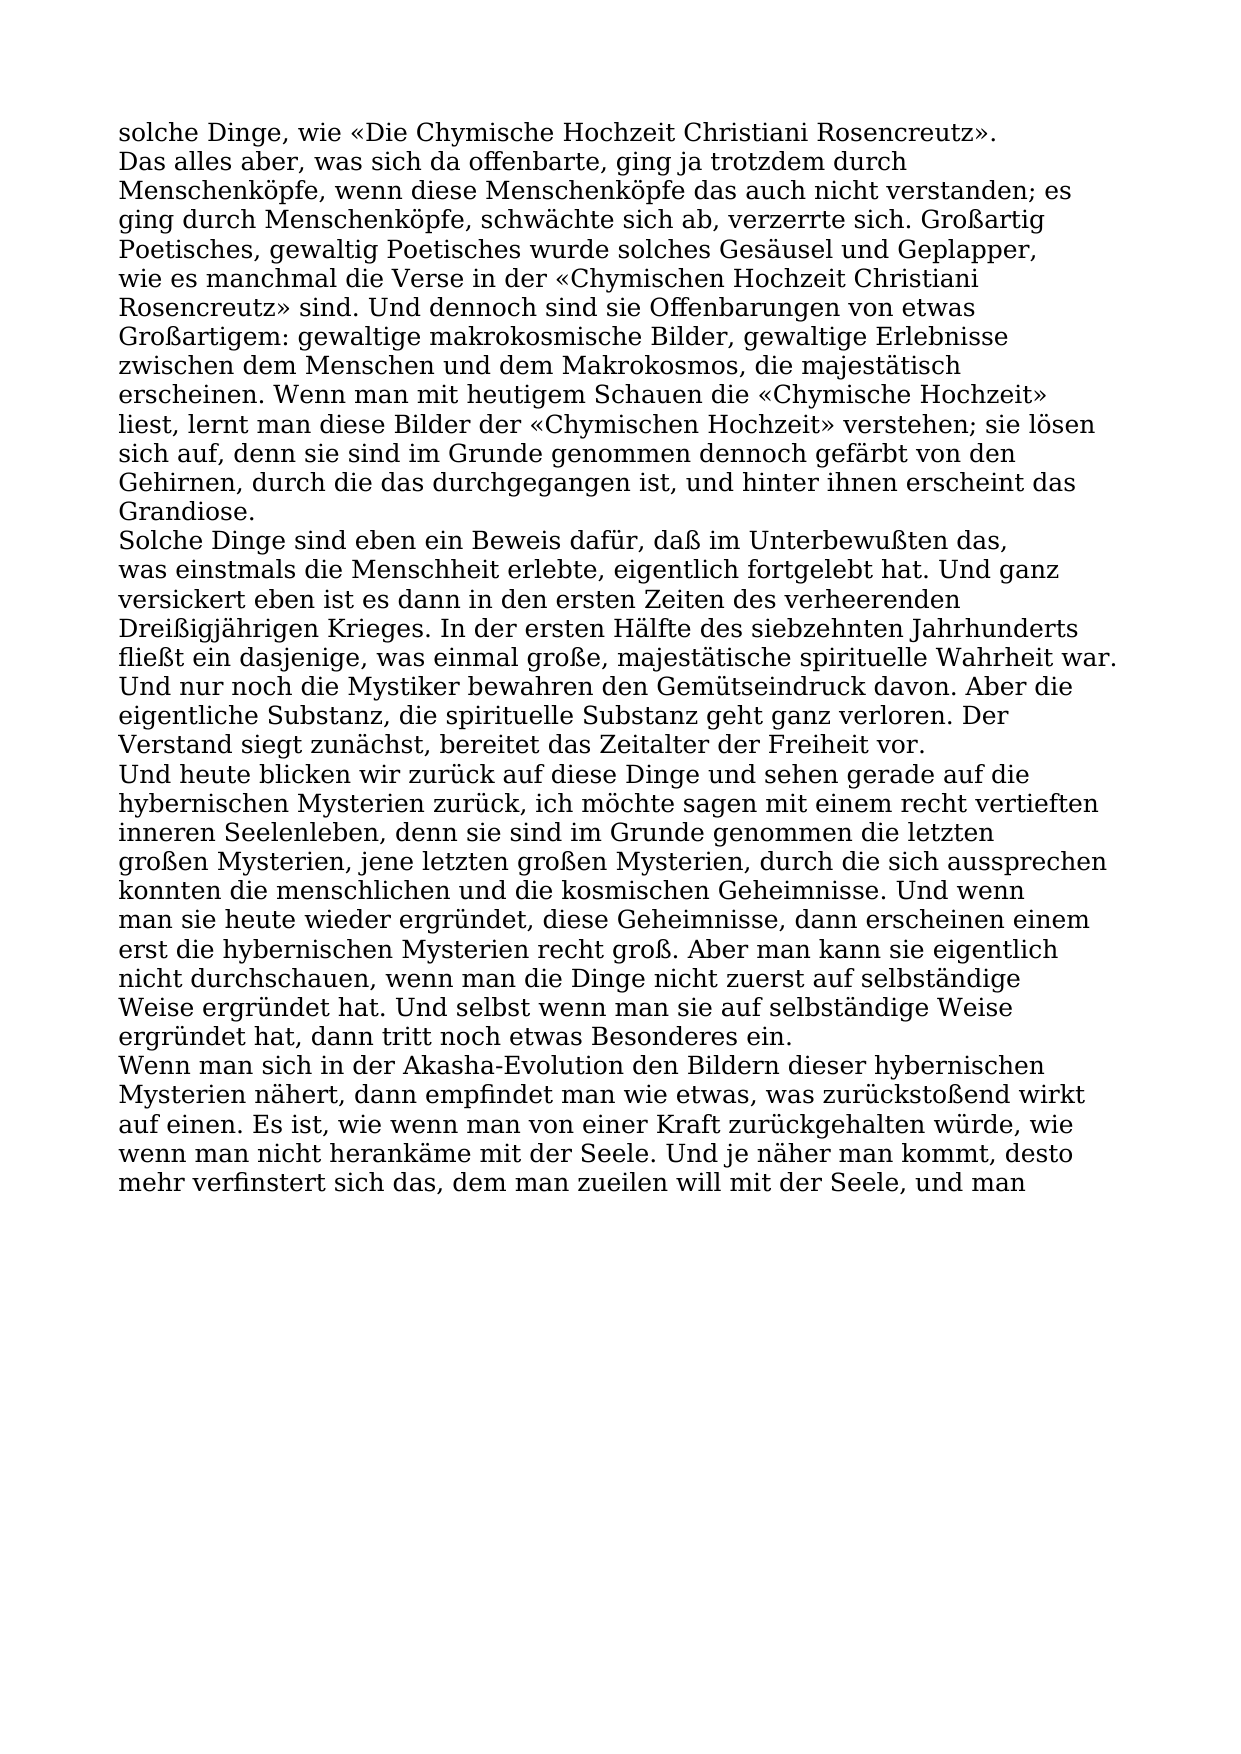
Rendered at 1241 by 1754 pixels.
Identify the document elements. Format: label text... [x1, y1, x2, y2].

text Dreißigjährigen Krieges. In der ersten Hälfte des siebzehnten Jahrhunderts [118, 614, 1122, 643]
text Weise ergründet hat. Und selbst wenn man sie auf selbständige Weise [118, 993, 1122, 1022]
text man sie heute wieder ergründet, diese Geheimnisse, dann erscheinen einem [118, 906, 1122, 935]
text Solche Dinge sind eben ein Beweis dafür, daß im Unterbewußten das, [118, 526, 1122, 556]
text Gehirnen, durch die das durchgegangen ist, und hinter ihnen erscheint das [118, 468, 1122, 497]
text Und heute blicken wir zurück auf diese Dinge und sehen gerade auf die [118, 760, 1122, 789]
text Mysterien nähert, dann empfindet man wie etwas, was zurückstoßend wirkt [118, 1081, 1122, 1110]
text was einstmals die Menschheit erlebte, eigentlich fortgelebt hat. Und ganz [118, 556, 1122, 585]
text Das alles aber, was sich da offenbarte, ging ja trotzdem durch [118, 147, 1122, 176]
text erscheinen. Wenn man mit heutigem Schauen die «Chymische Hochzeit» [118, 381, 1122, 410]
text konnten die menschlichen und die kosmischen Geheimnisse. Und wenn [118, 876, 1122, 906]
text Großartigem: gewaltige makrokosmische Bilder, gewaltige Erlebnisse [118, 322, 1122, 351]
text liest, lernt man diese Bilder der «Chymischen Hochzeit» verstehen; sie lösen [118, 410, 1122, 439]
text hybernischen Mysterien zurück, ich möchte sagen mit einem recht vertieften [118, 789, 1122, 818]
text solche Dinge, wie «Die Chymische Hochzeit Christiani Rosencreutz». [118, 118, 1122, 147]
text Grandiose. [118, 497, 1122, 526]
text großen Mysterien, jene letzten großen Mysterien, durch die sich aussprechen [118, 847, 1122, 876]
text ergründet hat, dann tritt noch etwas Besonderes ein. [118, 1022, 1122, 1051]
text Verstand siegt zunächst, bereitet das Zeitalter der Freiheit vor. [118, 731, 1122, 760]
text eigentliche Substanz, die spirituelle Substanz geht ganz verloren. Der [118, 701, 1122, 731]
text erst die hybernischen Mysterien recht groß. Aber man kann sie eigentlich [118, 935, 1122, 964]
text Und nur noch die Mystiker bewahren den Gemütseindruck davon. Aber die [118, 672, 1122, 701]
text wenn man nicht herankäme mit der Seele. Und je näher man kommt, desto [118, 1139, 1122, 1168]
text mehr verfinstert sich das, dem man zueilen will mit der Seele, und man [118, 1168, 1122, 1197]
text wie es manchmal die Verse in der «Chymischen Hochzeit Christiani [118, 264, 1122, 293]
text Menschenköpfe, wenn diese Menschenköpfe das auch nicht verstanden; es [118, 176, 1122, 206]
text fließt ein dasjenige, was einmal große, majestätische spirituelle Wahrheit war. [118, 643, 1122, 672]
text sich auf, denn sie sind im Grunde genommen dennoch gefärbt von den [118, 439, 1122, 468]
text inneren Seelenleben, denn sie sind im Grunde genommen die letzten [118, 818, 1122, 847]
text nicht durchschauen, wenn man die Dinge nicht zuerst auf selbständige [118, 964, 1122, 993]
text ging durch Menschenköpfe, schwächte sich ab, verzerrte sich. Großartig [118, 206, 1122, 235]
text versickert eben ist es dann in den ersten Zeiten des verheerenden [118, 585, 1122, 614]
text Wenn man sich in der Akasha-Evolution den Bildern dieser hybernischen [118, 1051, 1122, 1081]
text zwischen dem Menschen und dem Makrokosmos, die majestätisch [118, 351, 1122, 381]
text auf einen. Es ist, wie wenn man von einer Kraft zurückgehalten würde, wie [118, 1110, 1122, 1139]
text Rosencreutz» sind. Und dennoch sind sie Offenbarungen von etwas [118, 293, 1122, 322]
text Poetisches, gewaltig Poetisches wurde solches Gesäusel und Geplapper, [118, 235, 1122, 264]
